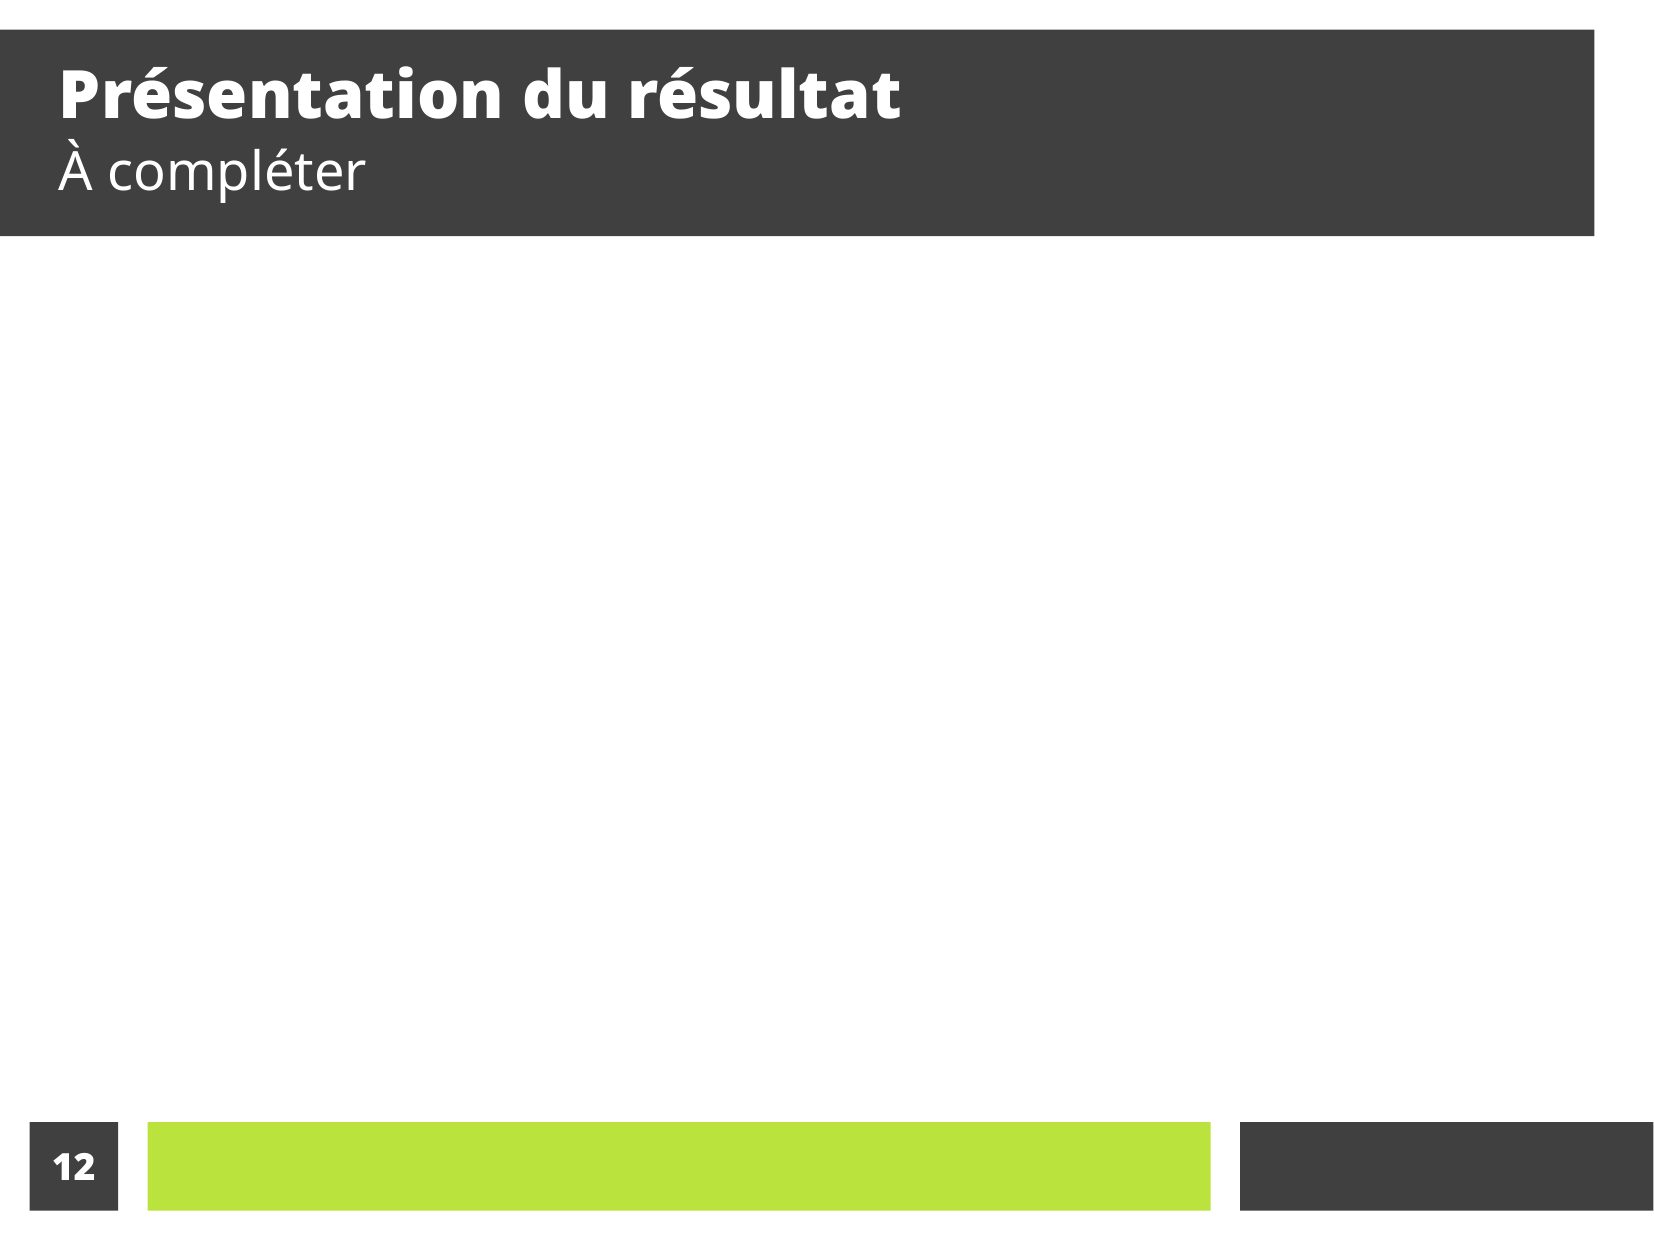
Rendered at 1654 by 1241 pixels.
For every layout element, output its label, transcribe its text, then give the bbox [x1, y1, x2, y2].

title À compléter [59, 118, 1595, 207]
title Présentation du résultat [59, 47, 1595, 118]
